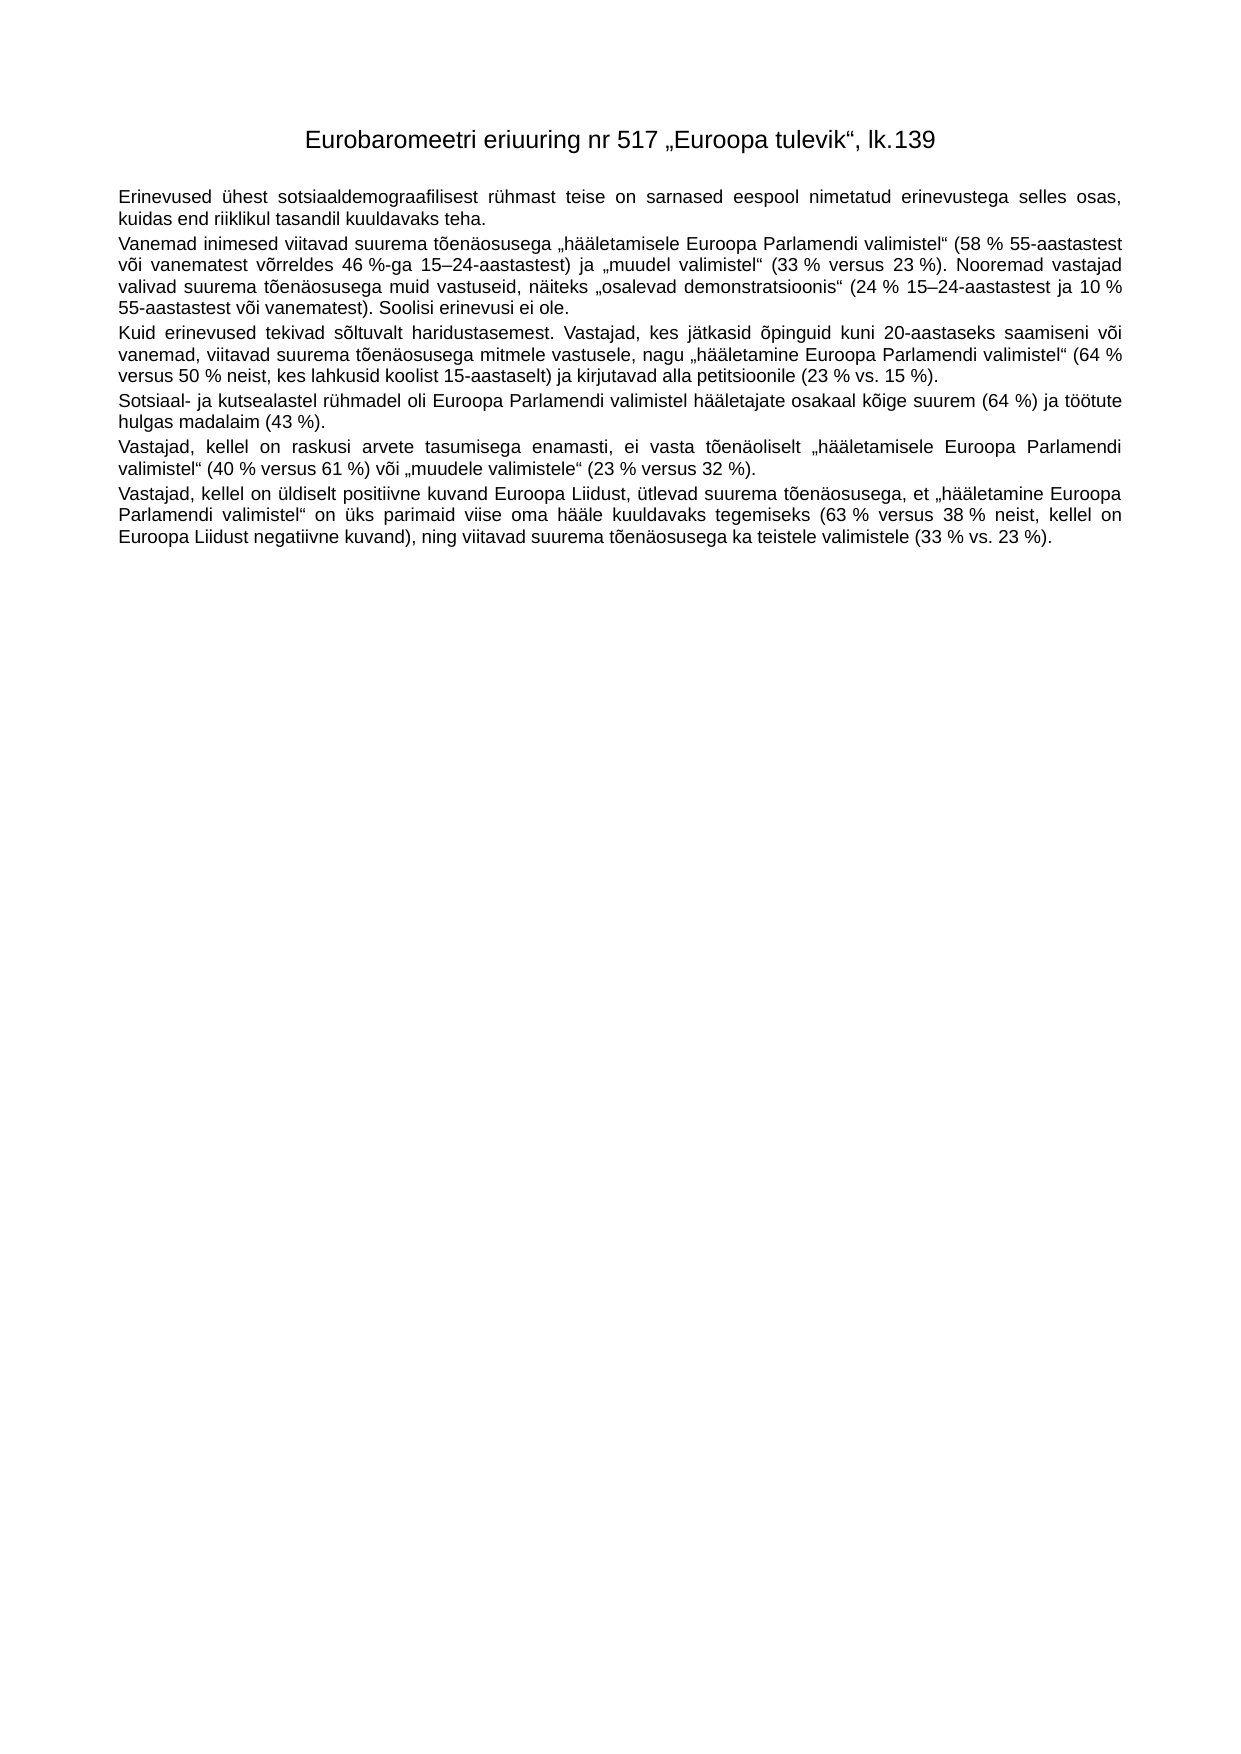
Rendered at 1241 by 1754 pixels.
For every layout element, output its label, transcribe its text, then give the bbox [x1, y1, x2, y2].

text Erinevused ühest sotsiaaldemograafilisest rühmast teise on sarnased eespool nimetatud erinevustega selles osas, kuidas end riiklikul tasandil kuuldavaks teha. [118, 186, 1122, 229]
text Vastajad, kellel on üldiselt positiivne kuvand Euroopa Liidust, ütlevad suurema tõenäosusega, et „hääletamine Euroopa Parlamendi valimistel“ on üks parimaid viise oma hääle kuuldavaks tegemiseks (63 % versus 38 % neist, kellel on Euroopa Liidust negatiivne kuvand), ning viitavad suurema tõenäosusega ka teistele valimistele (33 % vs. 23 %). [118, 482, 1122, 547]
text Kuid erinevused tekivad sõltuvalt haridustasemest. Vastajad, kes jätkasid õpinguid kuni 20-aastaseks saamiseni või vanemad, viitavad suurema tõenäosusega mitmele vastusele, nagu „hääletamine Euroopa Parlamendi valimistel“ (64 % versus 50 % neist, kes lahkusid koolist 15-aastaselt) ja kirjutavad alla petitsioonile (23 % vs. 15 %). [118, 322, 1122, 387]
text Sotsiaal- ja kutsealastel rühmadel oli Euroopa Parlamendi valimistel hääletajate osakaal kõige suurem (64 %) ja töötute hulgas madalaim (43 %). [118, 390, 1122, 433]
text Vastajad, kellel on raskusi arvete tasumisega enamasti, ei vasta tõenäoliselt „hääletamisele Euroopa Parlamendi valimistel“ (40 % versus 61 %) või „muudele valimistele“ (23 % versus 32 %). [118, 436, 1122, 479]
text Vanemad inimesed viitavad suurema tõenäosusega „hääletamisele Euroopa Parlamendi valimistel“ (58 % 55-aastastest või vanematest võrreldes 46 %-ga 15–24-aastastest) ja „muudel valimistel“ (33 % versus 23 %). Nooremad vastajad valivad suurema tõenäosusega muid vastuseid, näiteks „osalevad demonstratsioonis“ (24 % 15–24-aastastest ja 10 % 55-aastastest või vanematest). Soolisi erinevusi ei ole. [118, 232, 1122, 319]
